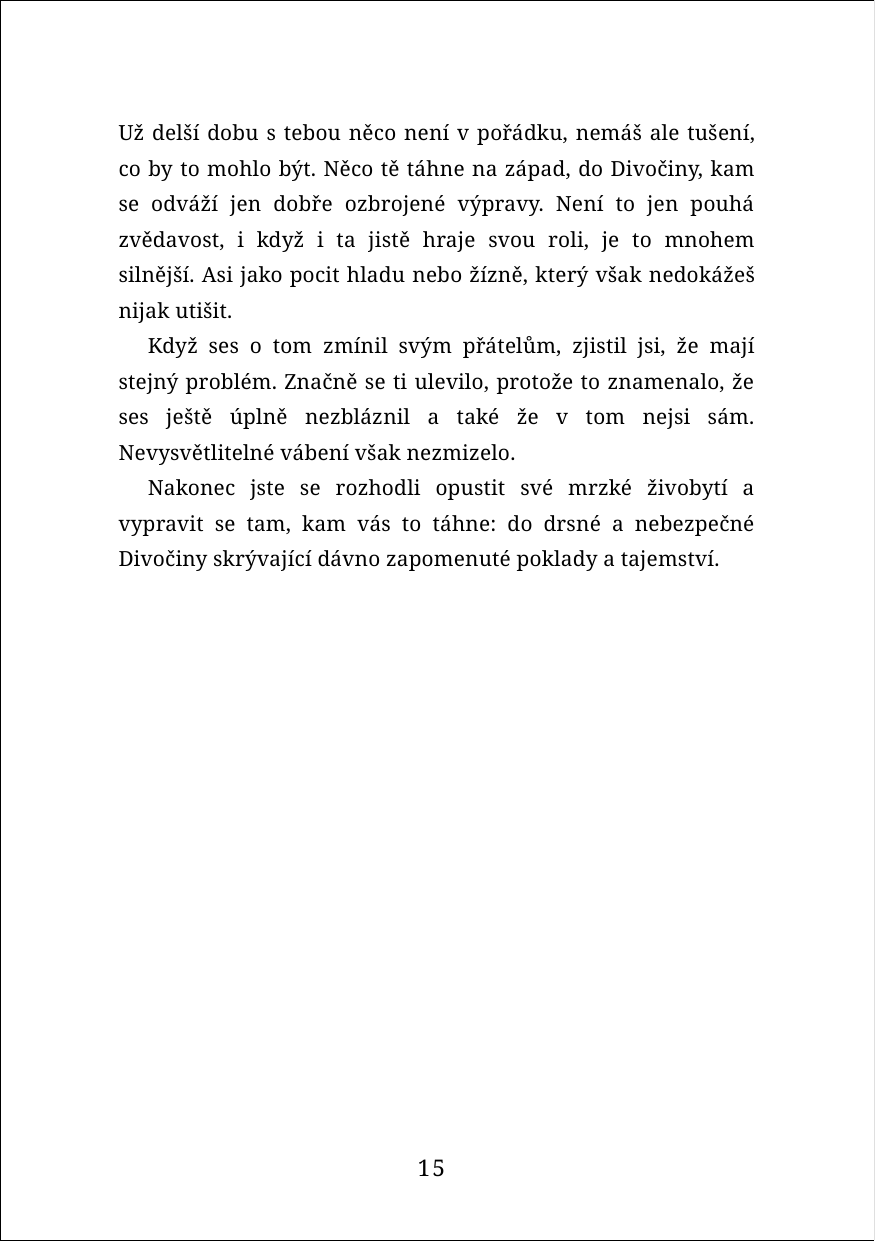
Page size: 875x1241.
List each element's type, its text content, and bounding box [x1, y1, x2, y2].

text Už delší dobu s tebou něco není v pořádku, nemáš ale tušení, co by to mohlo být. Něco tě táhne na západ, do Divočiny, kam se odváží jen dobře ozbrojené výpravy. Není to jen pouhá zvědavost, i když i ta jistě hraje svou roli, je to mnohem silnější. Asi jako pocit hladu nebo žízně, který však nedokážeš nijak utišit. Když ses o tom zmínil svým přátelům, zjistil jsi, že mají stejný problém. Značně se ti ulevilo, protože to znamenalo, že ses ještě úplně nezbláznil a také že v tom nejsi sám. Nevysvětlitelné vábení však nezmizelo. Nakonec jste se rozhodli opustit své mrzké živobytí a vypravit se tam, kam vás to táhne: do drsné a nebezpečné Divočiny skrývající dávno zapomenuté poklady a tajemství. [118, 118, 756, 573]
